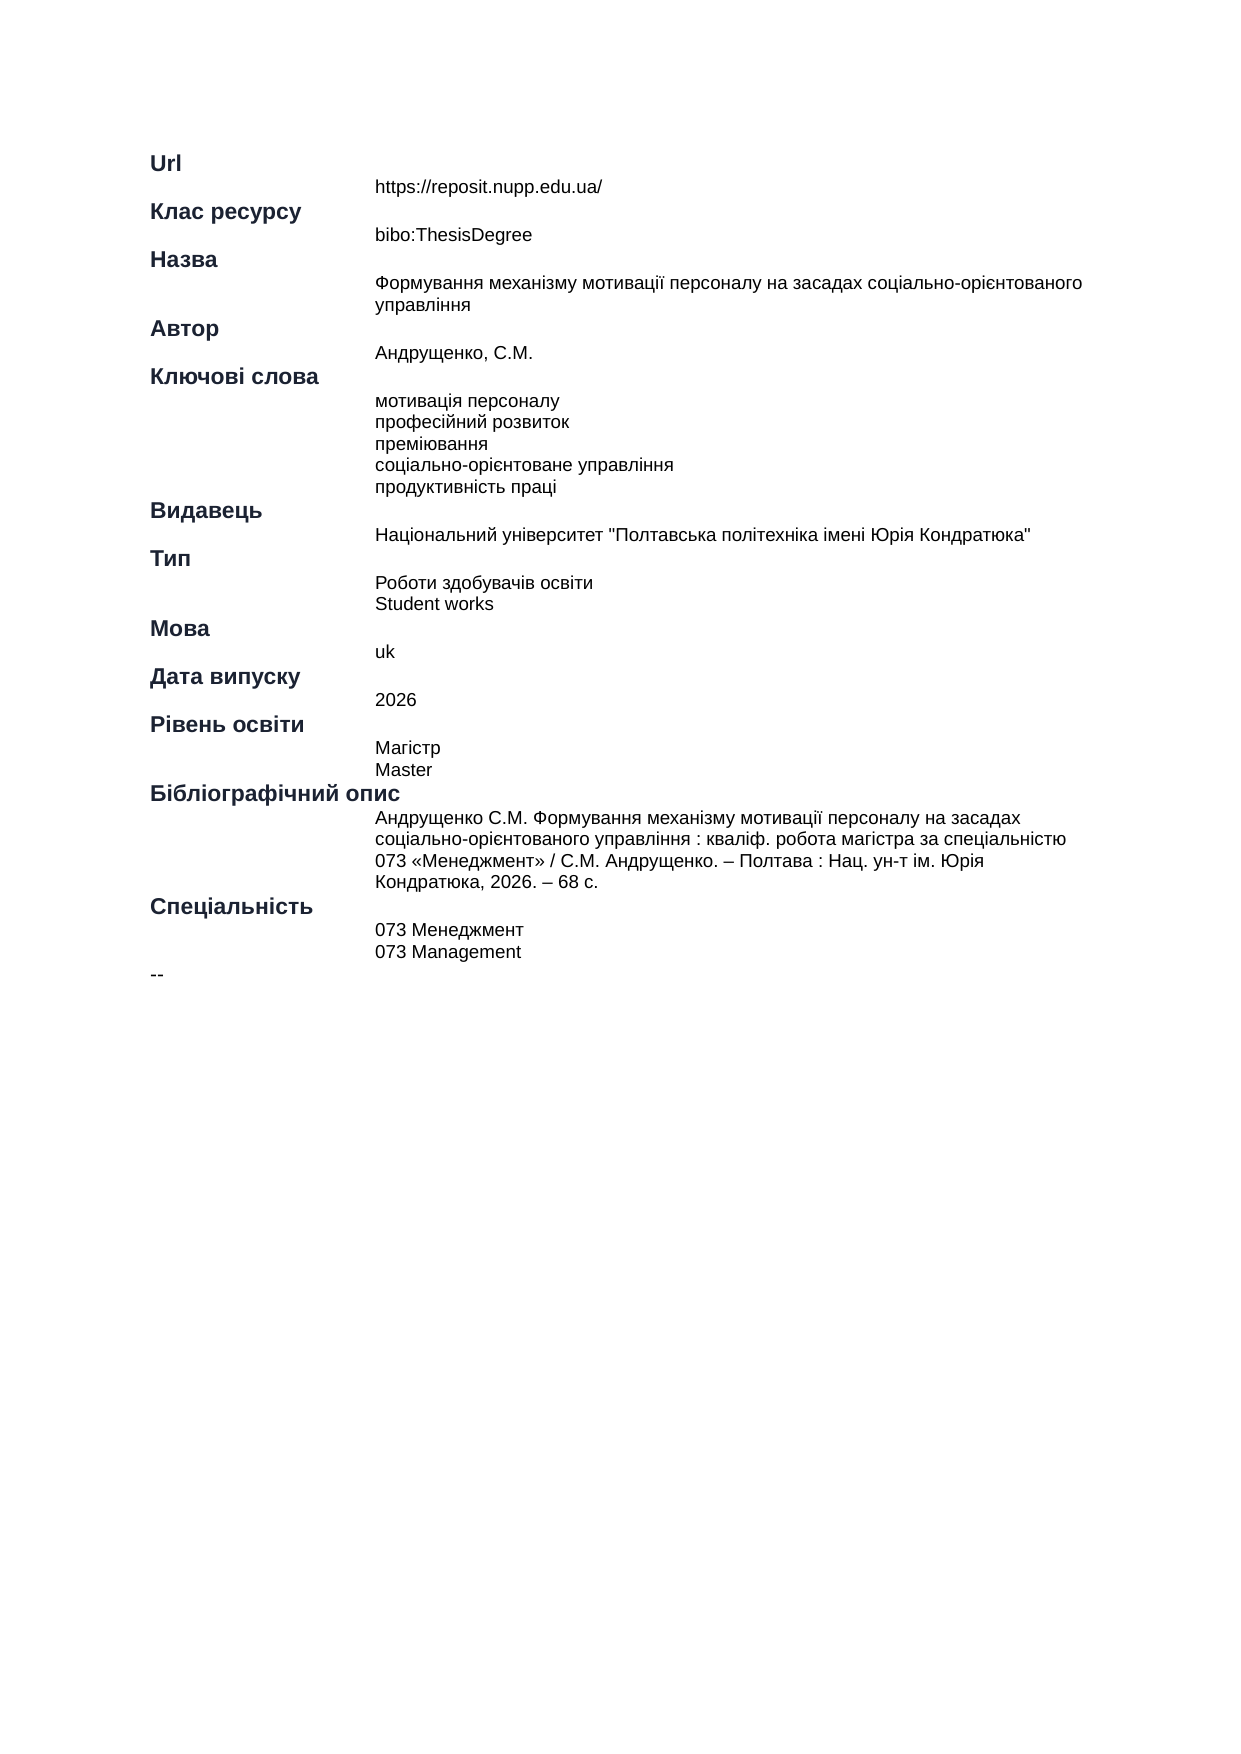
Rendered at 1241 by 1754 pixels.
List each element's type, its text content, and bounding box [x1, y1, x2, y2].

text Ключові слова [150, 363, 1090, 389]
text https://reposit.nupp.edu.ua/ [375, 176, 1090, 198]
text bibo:ThesisDegree [375, 224, 1090, 246]
text 073 Менеджмент [375, 919, 1090, 941]
text мотивація персоналу [375, 389, 1090, 411]
text Андрущенко С.М. Формування механізму мотивації персоналу на засадах соціально-орієнтованого управління : кваліф. робота магістра за спеціальністю 073 «Менеджмент» / С.М. Андрущенко. – Полтава : Нац. ун-т ім. Юрія Кондратюка, 2026. – 68 с. [375, 806, 1090, 893]
text Дата випуску [150, 663, 1090, 689]
text Назва [150, 246, 1090, 272]
text преміювання [375, 433, 1090, 454]
text 2026 [375, 689, 1090, 711]
text uk [375, 641, 1090, 663]
text Національний університет "Полтавська політехніка імені Юрія Кондратюка" [375, 524, 1090, 545]
text Роботи здобувачів освіти [375, 572, 1090, 593]
text Бібліографічний опис [150, 780, 1090, 806]
text Видавець [150, 497, 1090, 524]
text продуктивність праці [375, 476, 1090, 497]
text Автор [150, 315, 1090, 342]
text Клас ресурсу [150, 198, 1090, 224]
text 073 Management [375, 941, 1090, 962]
text соціально-орієнтоване управління [375, 454, 1090, 476]
text Master [375, 758, 1090, 780]
text Url [150, 150, 1090, 176]
text Магістр [375, 737, 1090, 758]
text Спеціальність [150, 893, 1090, 919]
text Андрущенко, С.М. [375, 342, 1090, 363]
text Student works [375, 593, 1090, 615]
text Тип [150, 545, 1090, 572]
text Рівень освіти [150, 711, 1090, 737]
text Мова [150, 615, 1090, 641]
text професійний розвиток [375, 411, 1090, 433]
text Формування механізму мотивації персоналу на засадах соціально-орієнтованого управління [375, 272, 1090, 315]
text -- [150, 962, 1090, 986]
